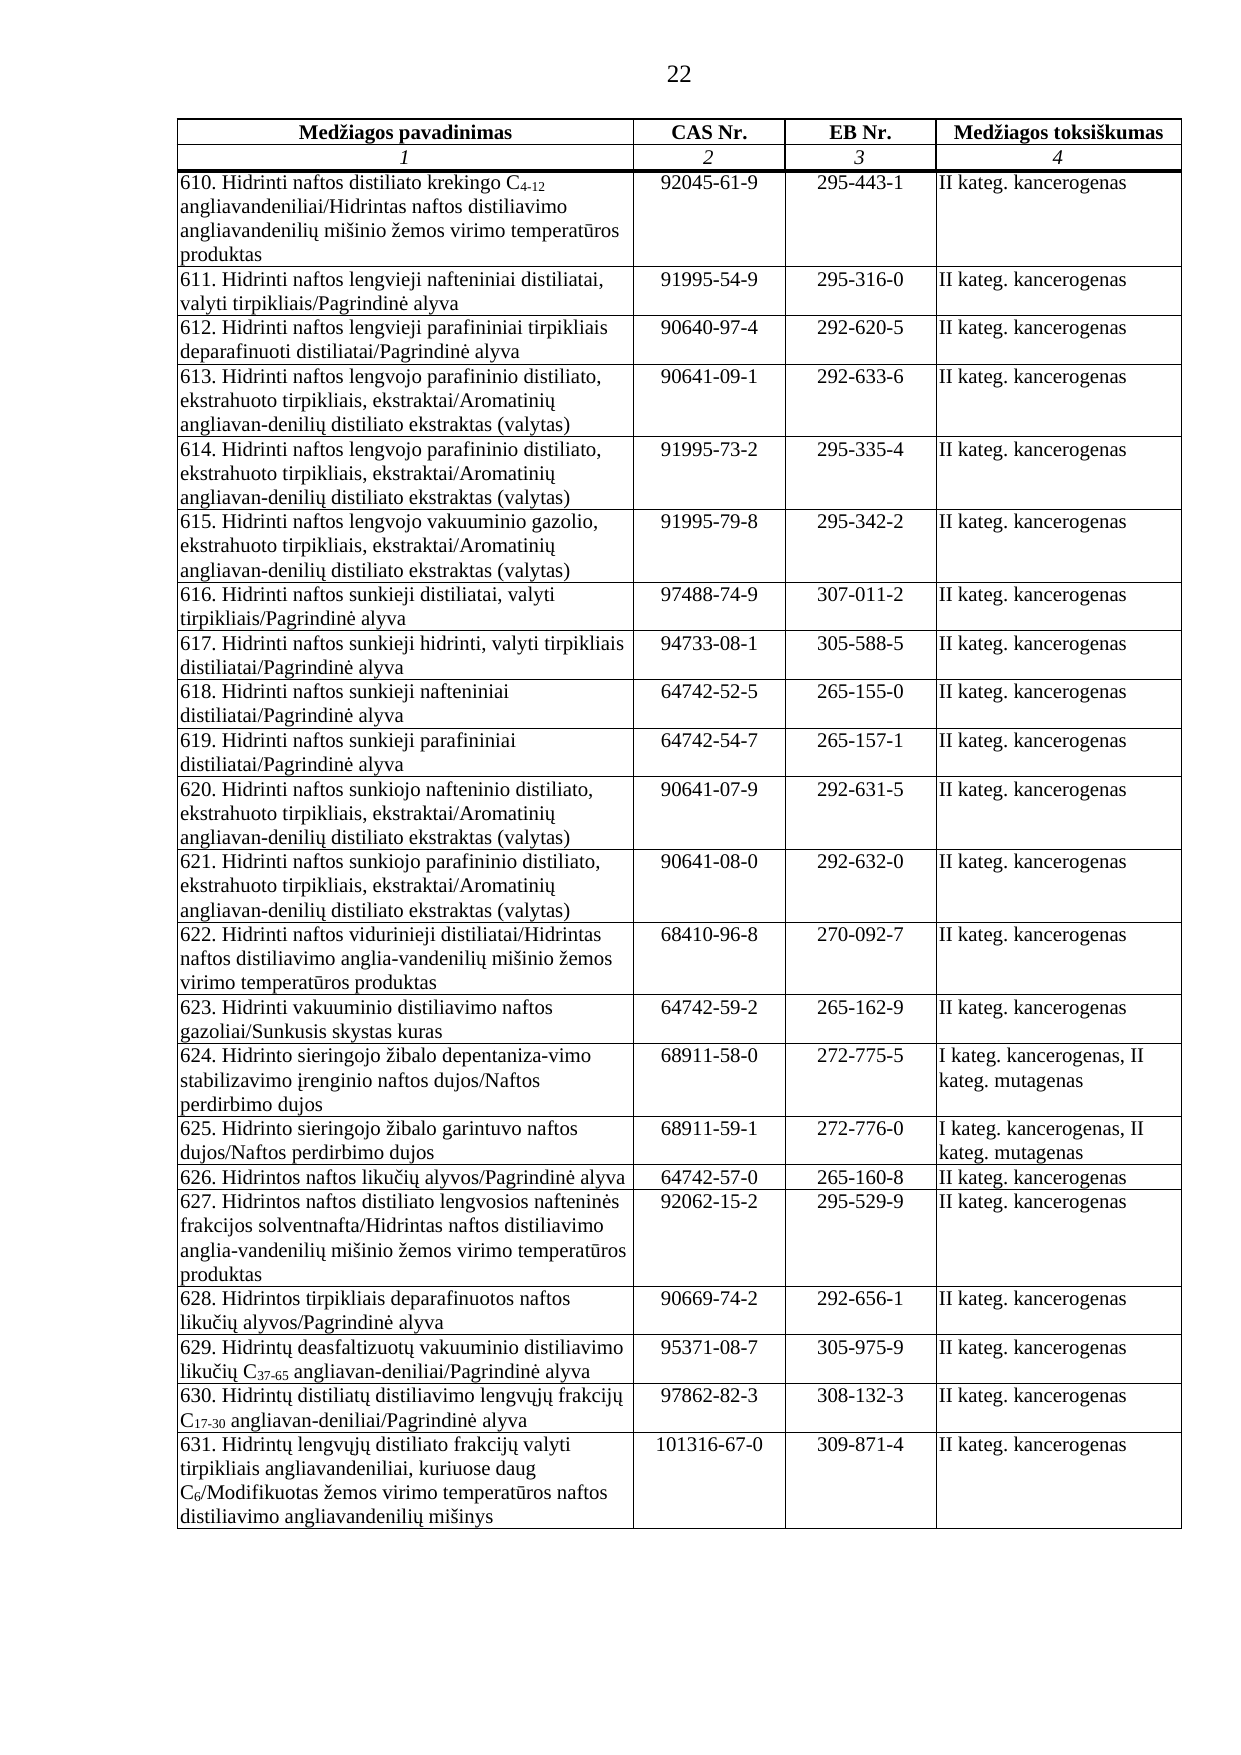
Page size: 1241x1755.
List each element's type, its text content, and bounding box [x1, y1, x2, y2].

table_cell 265-162-9 [786, 995, 936, 1043]
table_cell 295-342-2 [786, 510, 936, 582]
table_cell 307-011-2 [786, 583, 936, 630]
table_cell II kateg. kancerogenas [937, 680, 1181, 727]
table_cell 91995-79-8 [634, 510, 785, 582]
table_cell II kateg. kancerogenas [937, 267, 1181, 315]
table_cell 272-775-5 [786, 1044, 936, 1116]
table_cell 615. Hidrinti naftos lengvojo vakuuminio gazolio, ekstrahuoto tirpikliais, ekstraktai/Aromatinių angliavan-denilių distiliato ekstraktas (valytas) [178, 510, 633, 582]
table_cell 90641-08-0 [634, 850, 785, 922]
table_cell 68911-58-0 [634, 1044, 785, 1116]
table_cell 625. Hidrinto sieringojo žibalo garintuvo naftos dujos/Naftos perdirbimo dujos [178, 1117, 633, 1164]
table_cell II kateg. kancerogenas [937, 437, 1181, 509]
table_cell 91995-73-2 [634, 437, 785, 509]
table_cell 4 [937, 145, 1181, 169]
table_cell 624. Hidrinto sieringojo žibalo depentaniza-vimo stabilizavimo įrenginio naftos dujos/Naftos perdirbimo dujos [178, 1044, 633, 1116]
table_cell II kateg. kancerogenas [937, 850, 1181, 922]
table_cell 623. Hidrinti vakuuminio distiliavimo naftos gazoliai/Sunkusis skystas kuras [178, 995, 633, 1043]
table_cell 305-975-9 [786, 1335, 936, 1383]
table_header CAS Nr. [634, 120, 784, 144]
table_cell 616. Hidrinti naftos sunkieji distiliatai, valyti tirpikliais/Pagrindinė alyva [178, 583, 633, 630]
table_cell 92062-15-2 [634, 1190, 785, 1286]
table_cell 295-335-4 [786, 437, 936, 509]
table_cell II kateg. kancerogenas [937, 1335, 1181, 1383]
table_cell 292-631-5 [786, 777, 936, 849]
table_cell 292-633-6 [786, 365, 936, 436]
table_cell 629. Hidrintų deasfaltizuotų vakuuminio distiliavimo likučių C37-65 angliavan-deniliai/Pagrindinė alyva [178, 1335, 633, 1383]
table_cell 92045-61-9 [634, 173, 785, 266]
table_cell 64742-54-7 [634, 729, 785, 776]
table_header EB Nr. [786, 120, 935, 144]
table_cell 91995-54-9 [634, 267, 785, 315]
table_cell II kateg. kancerogenas [937, 1287, 1181, 1334]
table_cell 2 [634, 145, 784, 169]
table_cell 68410-96-8 [634, 923, 785, 994]
table_cell 3 [786, 145, 935, 169]
table_cell II kateg. kancerogenas [937, 1165, 1181, 1189]
table_cell 295-529-9 [786, 1190, 936, 1286]
table_cell I kateg. kancerogenas, II kateg. mutagenas [937, 1044, 1181, 1116]
table_cell II kateg. kancerogenas [937, 1433, 1181, 1528]
table_cell 64742-57-0 [634, 1165, 785, 1189]
table_cell 295-443-1 [786, 173, 936, 266]
table_cell 97488-74-9 [634, 583, 785, 630]
table_cell 64742-59-2 [634, 995, 785, 1043]
table_cell II kateg. kancerogenas [937, 631, 1181, 679]
table_cell 619. Hidrinti naftos sunkieji parafininiai distiliatai/Pagrindinė alyva [178, 729, 633, 776]
table_cell 292-620-5 [786, 316, 936, 363]
table_cell 611. Hidrinti naftos lengvieji nafteniniai distiliatai, valyti tirpikliais/Pagrindinė alyva [178, 267, 633, 315]
table_cell 612. Hidrinti naftos lengvieji parafininiai tirpikliais deparafinuoti distiliatai/Pagrindinė alyva [178, 316, 633, 363]
table_cell 627. Hidrintos naftos distiliato lengvosios nafteninės frakcijos solventnafta/Hidrintas naftos distiliavimo anglia-vandenilių mišinio žemos virimo temperatūros produktas [178, 1190, 633, 1286]
table_cell 614. Hidrinti naftos lengvojo parafininio distiliato, ekstrahuoto tirpikliais, ekstraktai/Aromatinių angliavan-denilių distiliato ekstraktas (valytas) [178, 437, 633, 509]
table_cell 626. Hidrintos naftos likučių alyvos/Pagrindinė alyva [178, 1165, 633, 1189]
table_cell 68911-59-1 [634, 1117, 785, 1164]
table_cell 265-155-0 [786, 680, 936, 727]
table_cell II kateg. kancerogenas [937, 365, 1181, 436]
table_cell 292-632-0 [786, 850, 936, 922]
table_cell 622. Hidrinti naftos vidurinieji distiliatai/Hidrintas naftos distiliavimo anglia-vandenilių mišinio žemos virimo temperatūros produktas [178, 923, 633, 994]
table_cell II kateg. kancerogenas [937, 1190, 1181, 1286]
table_cell 295-316-0 [786, 267, 936, 315]
table_cell 309-871-4 [786, 1433, 936, 1528]
table_cell 620. Hidrinti naftos sunkiojo nafteninio distiliato, ekstrahuoto tirpikliais, ekstraktai/Aromatinių angliavan-denilių distiliato ekstraktas (valytas) [178, 777, 633, 849]
table_cell II kateg. kancerogenas [937, 316, 1181, 363]
table_cell 94733-08-1 [634, 631, 785, 679]
table_cell 1 [178, 145, 633, 169]
table_cell 64742-52-5 [634, 680, 785, 727]
table_cell 90641-07-9 [634, 777, 785, 849]
table_cell 292-656-1 [786, 1287, 936, 1334]
table_cell 265-157-1 [786, 729, 936, 776]
table_header Medžiagos toksiškumas [937, 120, 1181, 144]
table_cell II kateg. kancerogenas [937, 777, 1181, 849]
table_cell 265-160-8 [786, 1165, 936, 1189]
table_cell 270-092-7 [786, 923, 936, 994]
table_cell 308-132-3 [786, 1384, 936, 1432]
table_cell II kateg. kancerogenas [937, 729, 1181, 776]
table_cell I kateg. kancerogenas, II kateg. mutagenas [937, 1117, 1181, 1164]
table_cell 95371-08-7 [634, 1335, 785, 1383]
table_cell 101316-67-0 [634, 1433, 785, 1528]
table_cell II kateg. kancerogenas [937, 510, 1181, 582]
table_cell 617. Hidrinti naftos sunkieji hidrinti, valyti tirpikliais distiliatai/Pagrindinė alyva [178, 631, 633, 679]
table_cell 272-776-0 [786, 1117, 936, 1164]
table_cell II kateg. kancerogenas [937, 995, 1181, 1043]
table_cell II kateg. kancerogenas [937, 583, 1181, 630]
table_cell 90640-97-4 [634, 316, 785, 363]
table_cell 621. Hidrinti naftos sunkiojo parafininio distiliato, ekstrahuoto tirpikliais, ekstraktai/Aromatinių angliavan-denilių distiliato ekstraktas (valytas) [178, 850, 633, 922]
table_cell 628. Hidrintos tirpikliais deparafinuotos naftos likučių alyvos/Pagrindinė alyva [178, 1287, 633, 1334]
table_cell 97862-82-3 [634, 1384, 785, 1432]
table_cell 90669-74-2 [634, 1287, 785, 1334]
table_cell II kateg. kancerogenas [937, 923, 1181, 994]
table_cell 610. Hidrinti naftos distiliato krekingo C4-12 angliavandeniliai/Hidrintas naftos distiliavimo angliavandenilių mišinio žemos virimo temperatūros produktas [178, 173, 633, 266]
table_cell 305-588-5 [786, 631, 936, 679]
table_cell II kateg. kancerogenas [937, 1384, 1181, 1432]
table_cell 613. Hidrinti naftos lengvojo parafininio distiliato, ekstrahuoto tirpikliais, ekstraktai/Aromatinių angliavan-denilių distiliato ekstraktas (valytas) [178, 365, 633, 436]
table_cell II kateg. kancerogenas [937, 173, 1181, 266]
table_cell 630. Hidrintų distiliatų distiliavimo lengvųjų frakcijų C17-30 angliavan-deniliai/Pagrindinė alyva [178, 1384, 633, 1432]
table_cell 631. Hidrintų lengvųjų distiliato frakcijų valyti tirpikliais angliavandeniliai, kuriuose daug C6/Modifikuotas žemos virimo temperatūros naftos distiliavimo angliavandenilių mišinys [178, 1433, 633, 1528]
table_header Medžiagos pavadinimas [178, 120, 633, 144]
table_cell 618. Hidrinti naftos sunkieji nafteniniai distiliatai/Pagrindinė alyva [178, 680, 633, 727]
table_cell 90641-09-1 [634, 365, 785, 436]
